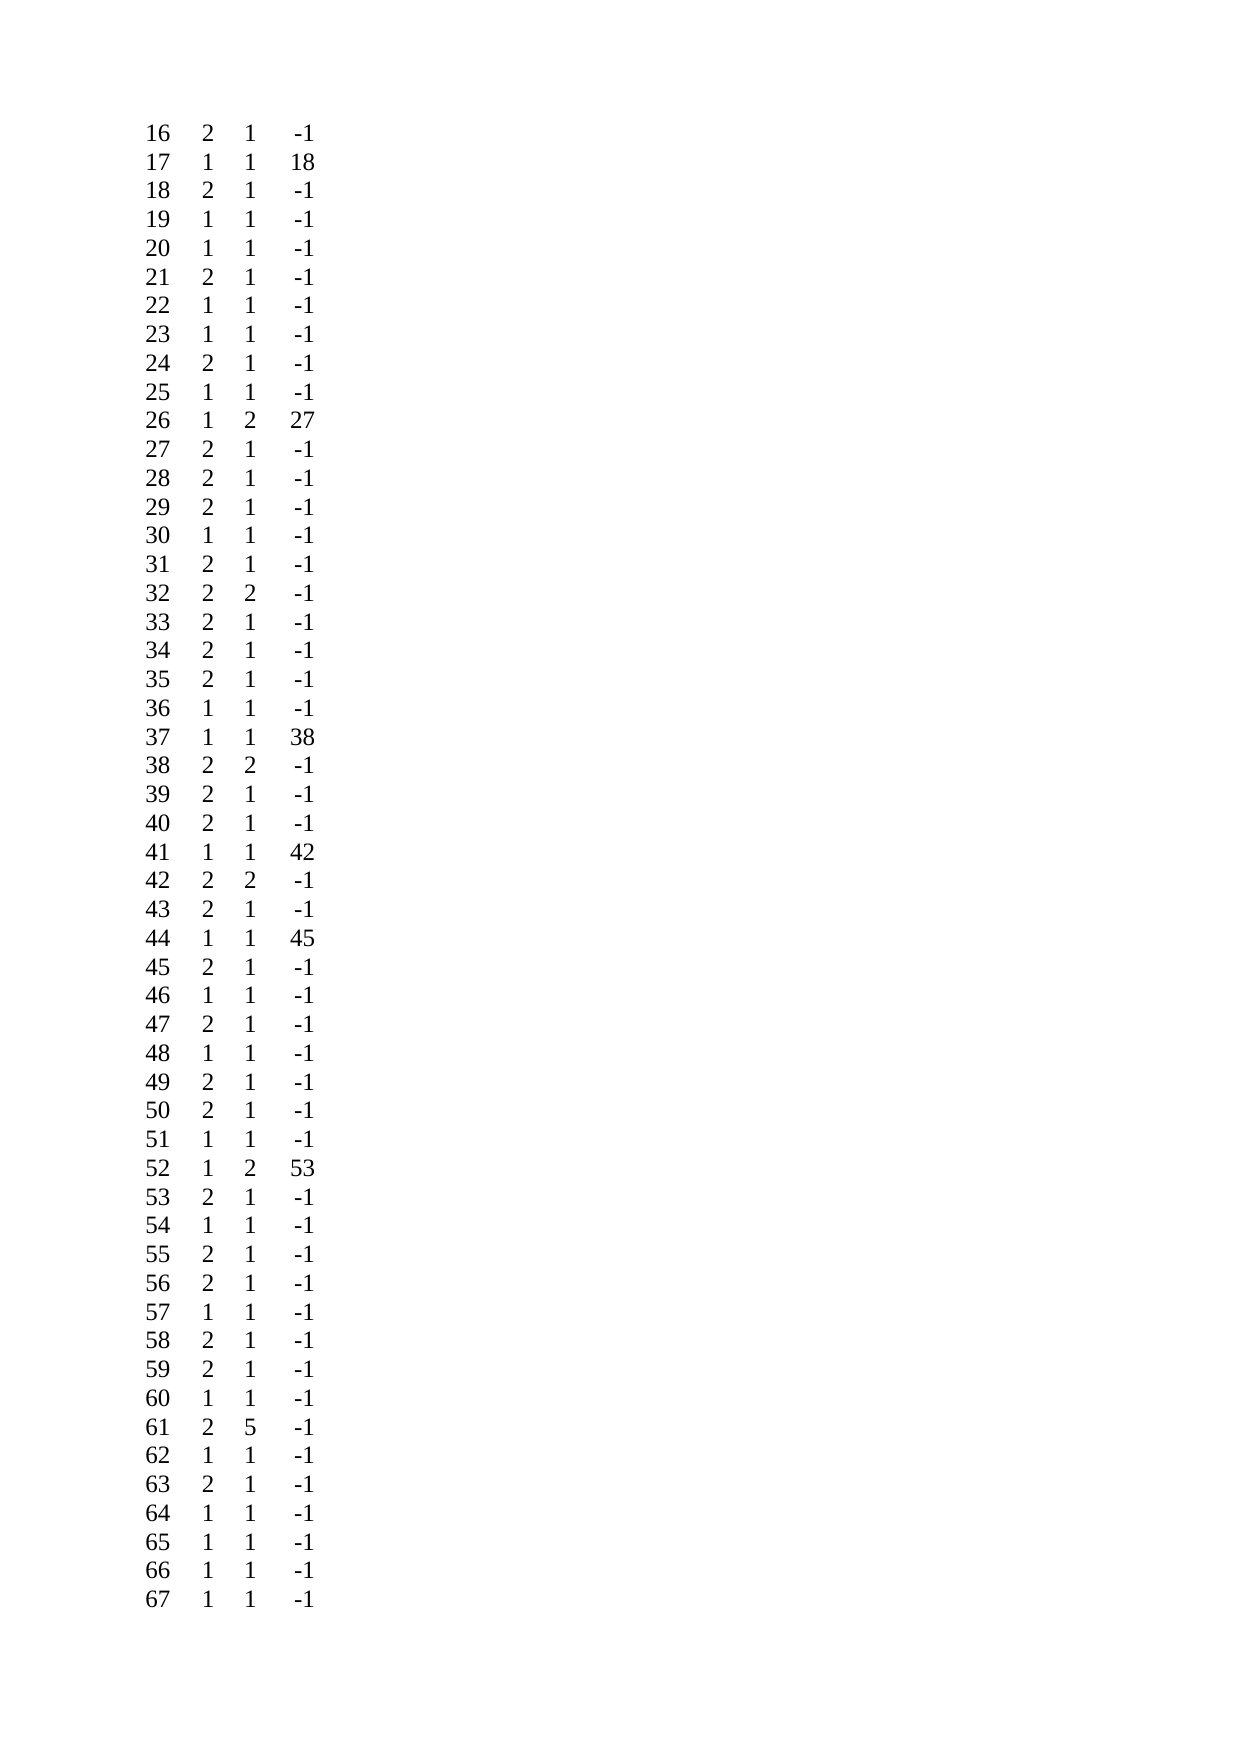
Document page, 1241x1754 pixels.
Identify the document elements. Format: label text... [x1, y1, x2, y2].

table_cell -1 [259, 1383, 318, 1412]
table_cell 51 [112, 1124, 173, 1153]
table_cell 1 [173, 1584, 217, 1613]
table_cell 2 [173, 952, 217, 981]
table_cell 1 [217, 1124, 259, 1153]
table_cell 43 [112, 894, 173, 923]
table_cell -1 [259, 1182, 318, 1211]
table_cell 1 [217, 434, 259, 463]
table_cell -1 [259, 693, 318, 722]
table_cell -1 [259, 1584, 318, 1613]
table_cell 1 [217, 1009, 259, 1038]
table_cell 20 [112, 233, 173, 262]
table_cell 2 [173, 866, 217, 894]
table_cell 2 [173, 751, 217, 779]
table_cell 31 [112, 549, 173, 578]
table_cell 44 [112, 923, 173, 952]
table_cell 41 [112, 837, 173, 866]
table_cell 1 [217, 636, 259, 664]
table_cell 2 [173, 434, 217, 463]
table_cell 1 [217, 1584, 259, 1613]
table_cell 1 [173, 147, 217, 176]
table_cell 30 [112, 521, 173, 549]
table_cell 2 [173, 1412, 217, 1441]
table_cell 35 [112, 664, 173, 693]
table_cell 47 [112, 1009, 173, 1038]
table_cell 1 [217, 952, 259, 981]
table_cell 2 [173, 578, 217, 607]
table_cell -1 [259, 521, 318, 549]
table_cell 1 [217, 722, 259, 751]
table_cell 1 [217, 176, 259, 204]
table_cell 5 [217, 1412, 259, 1441]
table_cell 38 [112, 751, 173, 779]
table_cell 61 [112, 1412, 173, 1441]
table_cell 56 [112, 1268, 173, 1297]
table_cell 2 [173, 1469, 217, 1498]
table_cell 34 [112, 636, 173, 664]
table_cell 1 [217, 894, 259, 923]
table_cell 1 [217, 204, 259, 233]
table_cell 2 [173, 1354, 217, 1383]
table_cell 1 [217, 1556, 259, 1584]
table_cell 53 [112, 1182, 173, 1211]
table_cell 60 [112, 1383, 173, 1412]
table_cell 1 [217, 348, 259, 377]
table_cell 1 [217, 1326, 259, 1354]
table_cell -1 [259, 664, 318, 693]
table_cell 32 [112, 578, 173, 607]
table_cell 2 [173, 348, 217, 377]
table_cell 37 [112, 722, 173, 751]
table_cell -1 [259, 1498, 318, 1527]
table_cell 1 [173, 722, 217, 751]
table_cell -1 [259, 204, 318, 233]
table_cell -1 [259, 262, 318, 291]
table_cell 1 [217, 1441, 259, 1469]
table_cell 59 [112, 1354, 173, 1383]
table_cell 2 [173, 1067, 217, 1096]
table_cell 1 [173, 406, 217, 434]
table_cell 2 [173, 1096, 217, 1124]
table_cell 55 [112, 1239, 173, 1268]
table_cell 16 [112, 118, 173, 147]
table_cell 2 [173, 262, 217, 291]
table_cell 42 [112, 866, 173, 894]
table_cell -1 [259, 1124, 318, 1153]
table_cell 45 [259, 923, 318, 952]
table_cell 1 [217, 837, 259, 866]
table_cell 1 [217, 664, 259, 693]
table_cell 2 [173, 549, 217, 578]
table_cell 1 [217, 1469, 259, 1498]
table_cell 1 [217, 1239, 259, 1268]
table_cell 24 [112, 348, 173, 377]
table_cell 26 [112, 406, 173, 434]
table_cell 2 [173, 463, 217, 492]
table_cell 1 [217, 1354, 259, 1383]
table_cell 1 [173, 521, 217, 549]
table_cell 27 [112, 434, 173, 463]
table_cell -1 [259, 636, 318, 664]
table_cell -1 [259, 1067, 318, 1096]
table_cell 2 [173, 492, 217, 521]
table_cell 1 [217, 981, 259, 1009]
table_cell 42 [259, 837, 318, 866]
table_cell 1 [173, 837, 217, 866]
table_cell -1 [259, 1326, 318, 1354]
table_cell 39 [112, 779, 173, 808]
table_cell 1 [217, 1498, 259, 1527]
table_cell 1 [173, 693, 217, 722]
table_cell 62 [112, 1441, 173, 1469]
table_cell -1 [259, 463, 318, 492]
table_cell 1 [217, 291, 259, 319]
table_cell 1 [173, 233, 217, 262]
table_cell 1 [217, 1383, 259, 1412]
table_cell 36 [112, 693, 173, 722]
table_cell 1 [217, 1182, 259, 1211]
table_cell -1 [259, 1268, 318, 1297]
table_cell 1 [173, 291, 217, 319]
table_cell 1 [217, 808, 259, 837]
table_cell 1 [217, 693, 259, 722]
table_cell 2 [173, 1326, 217, 1354]
table_cell 1 [173, 1297, 217, 1326]
table_cell 53 [259, 1153, 318, 1182]
table_cell -1 [259, 348, 318, 377]
table_cell -1 [259, 808, 318, 837]
table_cell 1 [173, 319, 217, 348]
table_cell 19 [112, 204, 173, 233]
table_cell 1 [217, 1297, 259, 1326]
table_cell -1 [259, 549, 318, 578]
table_cell 1 [217, 521, 259, 549]
table_cell 1 [217, 1067, 259, 1096]
table_cell -1 [259, 319, 318, 348]
table_cell 2 [173, 894, 217, 923]
table_cell -1 [259, 1211, 318, 1239]
table_cell -1 [259, 894, 318, 923]
table_cell 2 [173, 607, 217, 636]
table_cell 1 [173, 981, 217, 1009]
table_cell 54 [112, 1211, 173, 1239]
table_cell 40 [112, 808, 173, 837]
table_cell 1 [173, 1527, 217, 1556]
table_cell -1 [259, 1239, 318, 1268]
table_cell 1 [217, 377, 259, 406]
table_cell 1 [217, 118, 259, 147]
table_cell -1 [259, 578, 318, 607]
table_cell 18 [259, 147, 318, 176]
table_cell 58 [112, 1326, 173, 1354]
table_cell -1 [259, 981, 318, 1009]
table_cell -1 [259, 1354, 318, 1383]
table_cell -1 [259, 607, 318, 636]
table_cell -1 [259, 291, 318, 319]
table_cell 1 [217, 779, 259, 808]
table_cell 66 [112, 1556, 173, 1584]
table_cell -1 [259, 1441, 318, 1469]
table_cell -1 [259, 233, 318, 262]
table_cell -1 [259, 751, 318, 779]
table_cell 1 [217, 262, 259, 291]
table_cell 2 [173, 1268, 217, 1297]
table_cell -1 [259, 492, 318, 521]
table_cell 21 [112, 262, 173, 291]
table_cell -1 [259, 1038, 318, 1067]
table_cell -1 [259, 118, 318, 147]
table_cell 2 [173, 1239, 217, 1268]
table_cell 2 [217, 578, 259, 607]
table_cell 1 [217, 319, 259, 348]
table_cell 57 [112, 1297, 173, 1326]
table_cell 38 [259, 722, 318, 751]
table_cell 27 [259, 406, 318, 434]
table_cell -1 [259, 1297, 318, 1326]
table_cell 1 [217, 492, 259, 521]
table_cell 1 [173, 923, 217, 952]
table_cell 1 [217, 1038, 259, 1067]
table_cell -1 [259, 866, 318, 894]
table_cell 1 [217, 1527, 259, 1556]
table_cell 1 [173, 377, 217, 406]
table_cell 2 [173, 1182, 217, 1211]
table_cell 1 [173, 1038, 217, 1067]
table_cell 22 [112, 291, 173, 319]
table_cell 2 [217, 866, 259, 894]
table_cell -1 [259, 1469, 318, 1498]
table_cell 17 [112, 147, 173, 176]
table_cell -1 [259, 434, 318, 463]
table_cell 63 [112, 1469, 173, 1498]
table_cell 1 [217, 607, 259, 636]
table_cell 1 [217, 1268, 259, 1297]
table_cell 1 [217, 147, 259, 176]
table_cell 2 [173, 808, 217, 837]
table_cell 2 [217, 406, 259, 434]
table_cell 2 [173, 636, 217, 664]
table_cell 29 [112, 492, 173, 521]
table_cell 48 [112, 1038, 173, 1067]
table_cell -1 [259, 1527, 318, 1556]
table_cell 1 [217, 463, 259, 492]
table_cell 2 [173, 779, 217, 808]
table_cell 45 [112, 952, 173, 981]
table_cell 49 [112, 1067, 173, 1096]
table_cell 1 [173, 1153, 217, 1182]
table_cell 65 [112, 1527, 173, 1556]
table_cell 52 [112, 1153, 173, 1182]
table_cell 33 [112, 607, 173, 636]
table_cell -1 [259, 176, 318, 204]
table_cell 1 [217, 1211, 259, 1239]
table_cell 67 [112, 1584, 173, 1613]
table_cell 1 [217, 1096, 259, 1124]
table_cell 50 [112, 1096, 173, 1124]
table_cell -1 [259, 1009, 318, 1038]
table_cell 1 [217, 923, 259, 952]
table_cell 28 [112, 463, 173, 492]
table_cell 2 [173, 1009, 217, 1038]
table_cell -1 [259, 779, 318, 808]
table_cell 2 [173, 118, 217, 147]
table_cell 1 [217, 233, 259, 262]
table_cell -1 [259, 1096, 318, 1124]
table_cell -1 [259, 952, 318, 981]
table_cell 2 [173, 176, 217, 204]
table_cell -1 [259, 1412, 318, 1441]
table_cell -1 [259, 377, 318, 406]
table_cell 18 [112, 176, 173, 204]
table_cell 1 [173, 1383, 217, 1412]
table_cell 1 [173, 1556, 217, 1584]
table_cell -1 [259, 1556, 318, 1584]
table_cell 2 [217, 751, 259, 779]
table_cell 64 [112, 1498, 173, 1527]
table_cell 1 [173, 1211, 217, 1239]
table_cell 1 [173, 1441, 217, 1469]
table_cell 1 [173, 1498, 217, 1527]
table_cell 23 [112, 319, 173, 348]
table_cell 1 [217, 549, 259, 578]
table_cell 1 [173, 204, 217, 233]
table_cell 2 [217, 1153, 259, 1182]
table_cell 1 [173, 1124, 217, 1153]
table_cell 46 [112, 981, 173, 1009]
table_cell 25 [112, 377, 173, 406]
table_cell 2 [173, 664, 217, 693]
